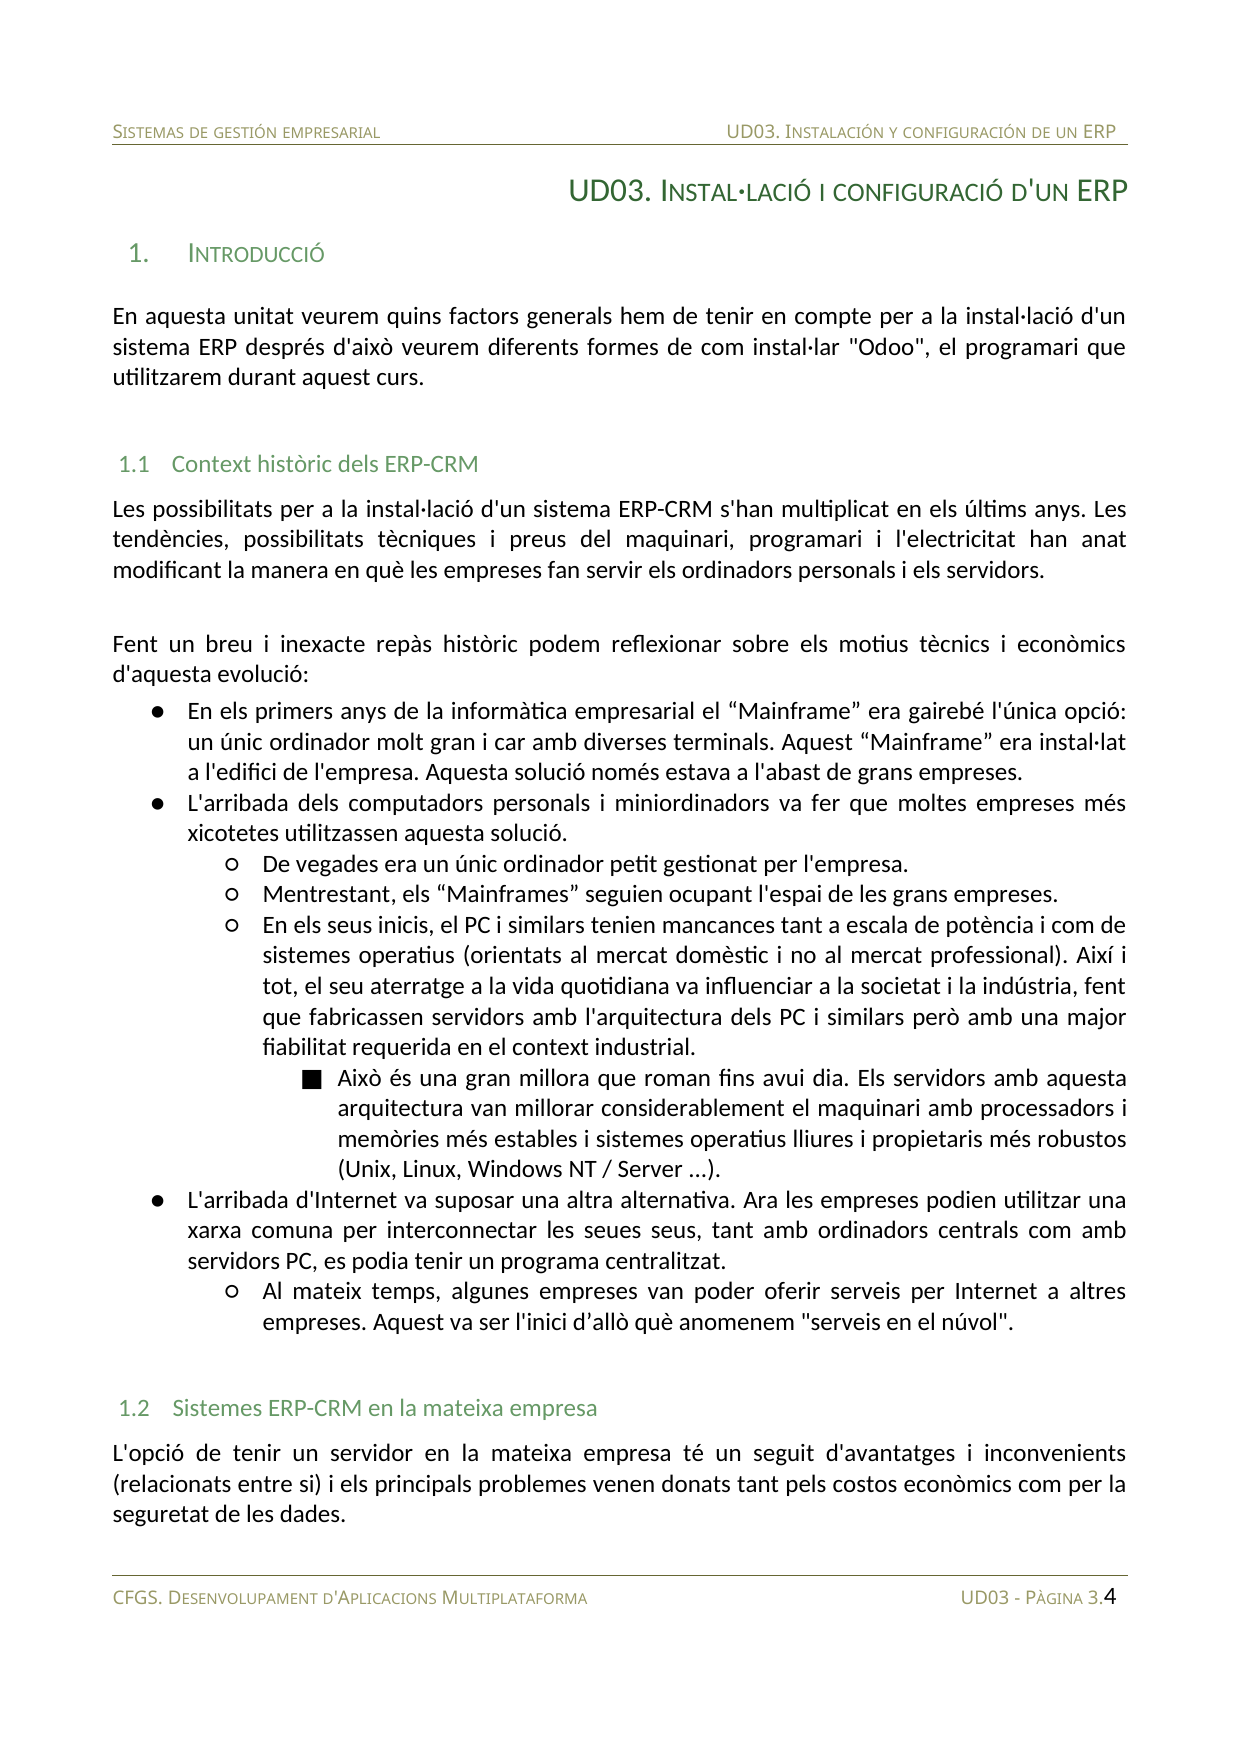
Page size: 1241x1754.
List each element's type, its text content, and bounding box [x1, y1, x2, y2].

text L'opció de tenir un servidor en la mateixa empresa té un seguit d'avantatges i inconvenients (relacionats entre si) i els principals problemes venen donats tant pels costos econòmics com per la seguretat de les dades. [112, 1438, 1128, 1529]
list Mentrestant, els “Mainframes” seguien ocupant l'espai de les grans empreses. [225, 879, 1128, 909]
subtitle Introducció [150, 234, 1128, 270]
list Això és una gran millora que roman fins avui dia. Els servidors amb aquesta arquitectura van millorar considerablement el maquinari amb processadors i memòries més estables i sistemes operatius lliures i propietaris més robustos (Unix, Linux, Windows NT / Server ...). [300, 1062, 1128, 1184]
text En aquesta unitat veurem quins factors generals hem de tenir en compte per a la instal·lació d'un sistema ERP després d'això veurem diferents formes de com instal·lar "Odoo", el programari que utilitzarem durant aquest curs. [112, 300, 1128, 392]
text UD03. Instal·lació i configuració d'un ERP [112, 169, 1128, 210]
list Al mateix temps, algunes empreses van poder oferir serveis per Internet a altres empreses. Aquest va ser l'inici d’allò què anomenem "serveis en el núvol". [225, 1275, 1128, 1336]
list L'arribada dels computadors personals i miniordinadors va fer que moltes empreses més xicotetes utilitzassen aquesta solució. [150, 787, 1128, 848]
subtitle Sistemes ERP-CRM en la mateixa empresa [112, 1392, 1128, 1423]
list De vegades era un únic ordinador petit gestionat per l'empresa. [225, 848, 1128, 879]
text Fent un breu i inexacte repàs històric podem reflexionar sobre els motius tècnics i econòmics d'aquesta evolució: [112, 628, 1128, 689]
list En els primers anys de la informàtica empresarial el “Mainframe” era gairebé l'única opció: un únic ordinador molt gran i car amb diverses terminals. Aquest “Mainframe” era instal·lat a l'edifici de l'empresa. Aquesta solució només estava a l'abast de grans empreses. [150, 696, 1128, 787]
text Les possibilitats per a la instal·lació d'un sistema ERP-CRM s'han multiplicat en els últims anys. Les tendències, possibilitats tècniques i preus del maquinari, programari i l'electricitat han anat modificant la manera en què les empreses fan servir els ordinadors personals i els servidors. [112, 493, 1128, 584]
list L'arribada d'Internet va suposar una altra alternativa. Ara les empreses podien utilitzar una xarxa comuna per interconnectar les seues seus, tant amb ordinadors centrals com amb servidors PC, es podia tenir un programa centralitzat. [150, 1184, 1128, 1275]
subtitle Context històric dels ERP-CRM [112, 448, 1128, 478]
list En els seus inicis, el PC i similars tenien mancances tant a escala de potència i com de sistemes operatius (orientats al mercat domèstic i no al mercat professional). Així i tot, el seu aterratge a la vida quotidiana va influenciar a la societat i la indústria, fent que fabricassen servidors amb l'arquitectura dels PC i similars però amb una major fiabilitat requerida en el context industrial. [225, 909, 1128, 1062]
